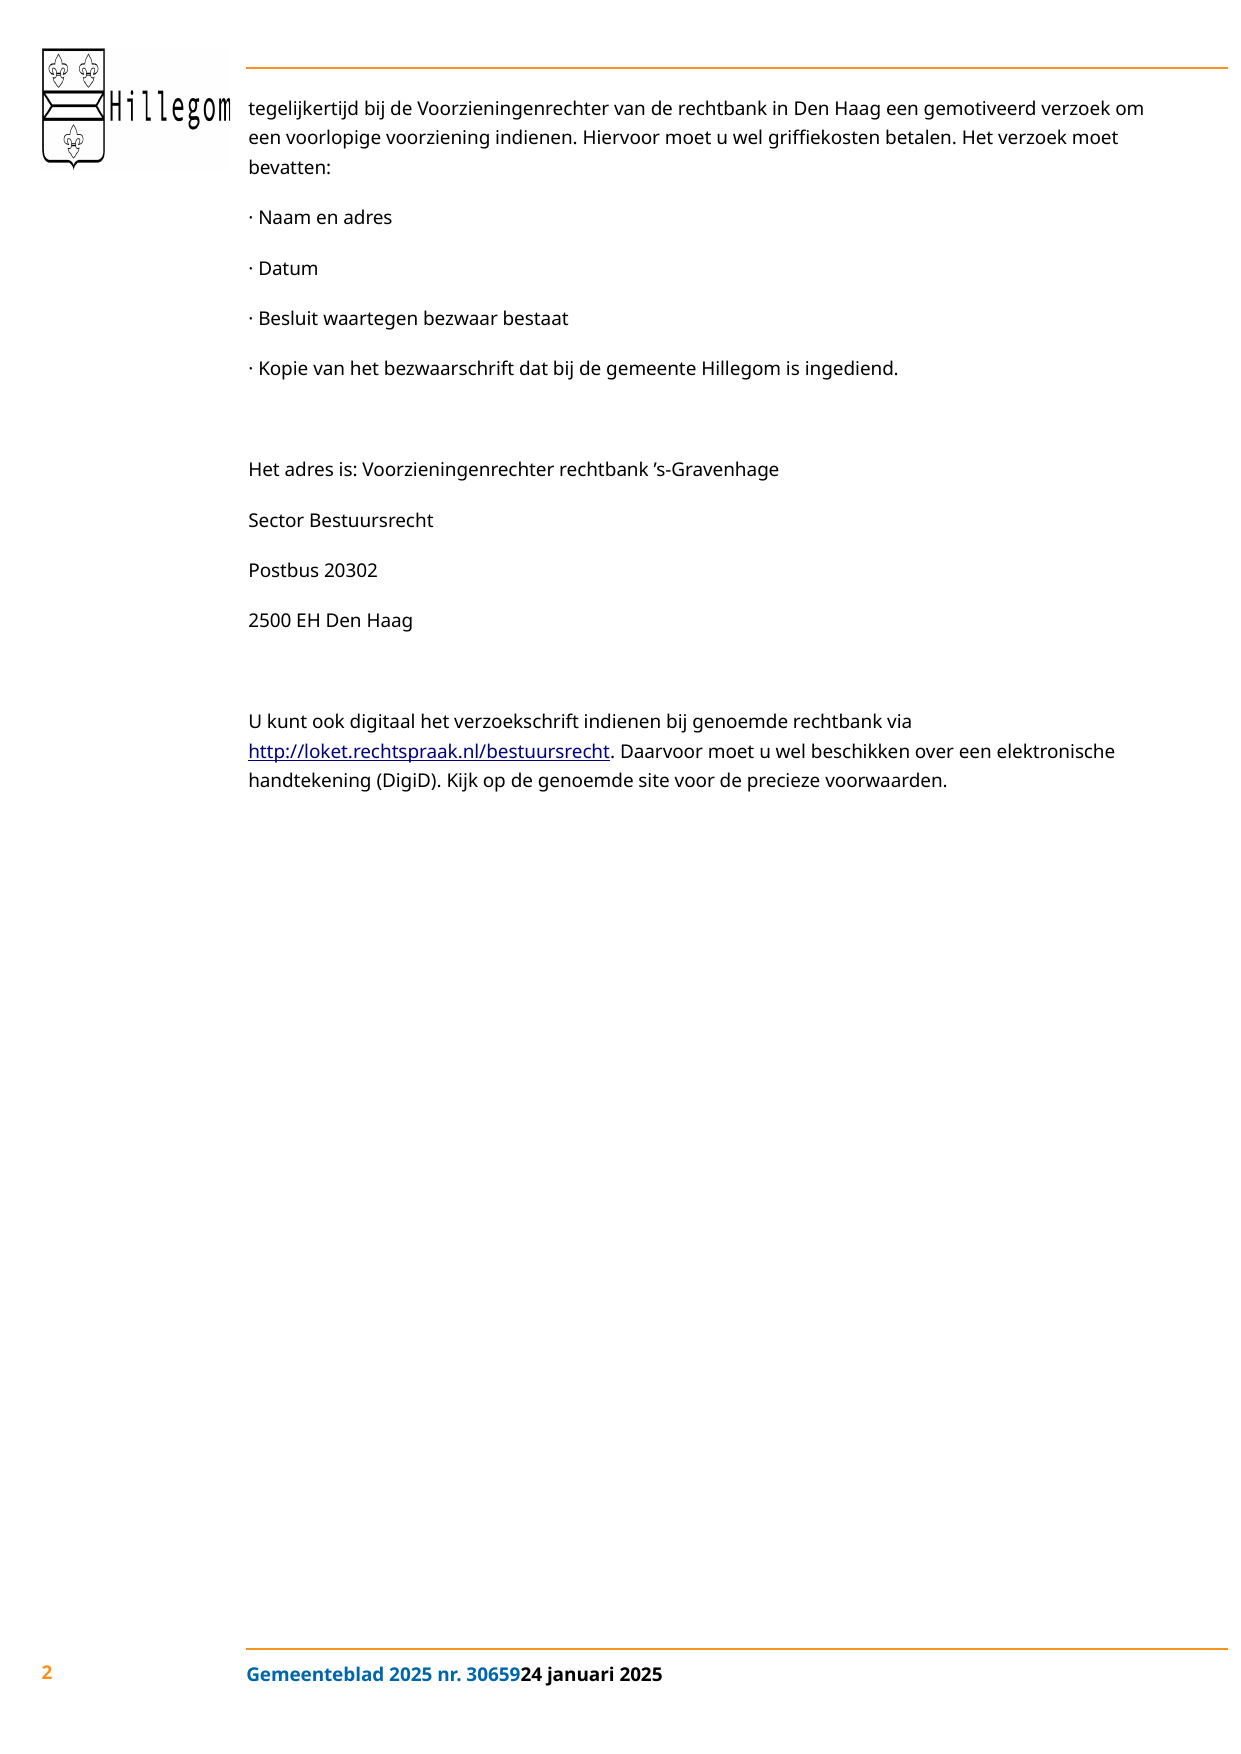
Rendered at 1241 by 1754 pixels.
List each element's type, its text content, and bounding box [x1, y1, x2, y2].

text 2500 EH Den Haag [248, 608, 1152, 633]
text · Naam en adres [248, 204, 1152, 230]
text · Kopie van het bezwaarschrift dat bij de gemeente Hillegom is ingediend. [248, 356, 1152, 381]
text Postbus 20302 [248, 557, 1152, 583]
text · Besluit waartegen bezwaar bestaat [248, 305, 1152, 331]
text Sector Bestuursrecht [248, 507, 1152, 533]
text · Datum [248, 255, 1152, 281]
text U kunt ook digitaal het verzoekschrift indienen bij genoemde rechtbank via http://loket.rechtspraak.nl/bestuursrecht. Daarvoor moet u wel beschikken over een elektronische handtekening (DigiD). Kijk op de genoemde site voor de precieze voorwaarden. [248, 708, 1152, 793]
text tegelijkertijd bij de Voorzieningenrechter van de rechtbank in Den Haag een gemotiveerd verzoek om een voorlopige voorziening indienen. Hiervoor moet u wel griffiekosten betalen. Het verzoek moet bevatten: [248, 95, 1152, 180]
text Het adres is: Voorzieningenrechter rechtbank ’s-Gravenhage [248, 456, 1152, 482]
picture [41, 47, 231, 172]
